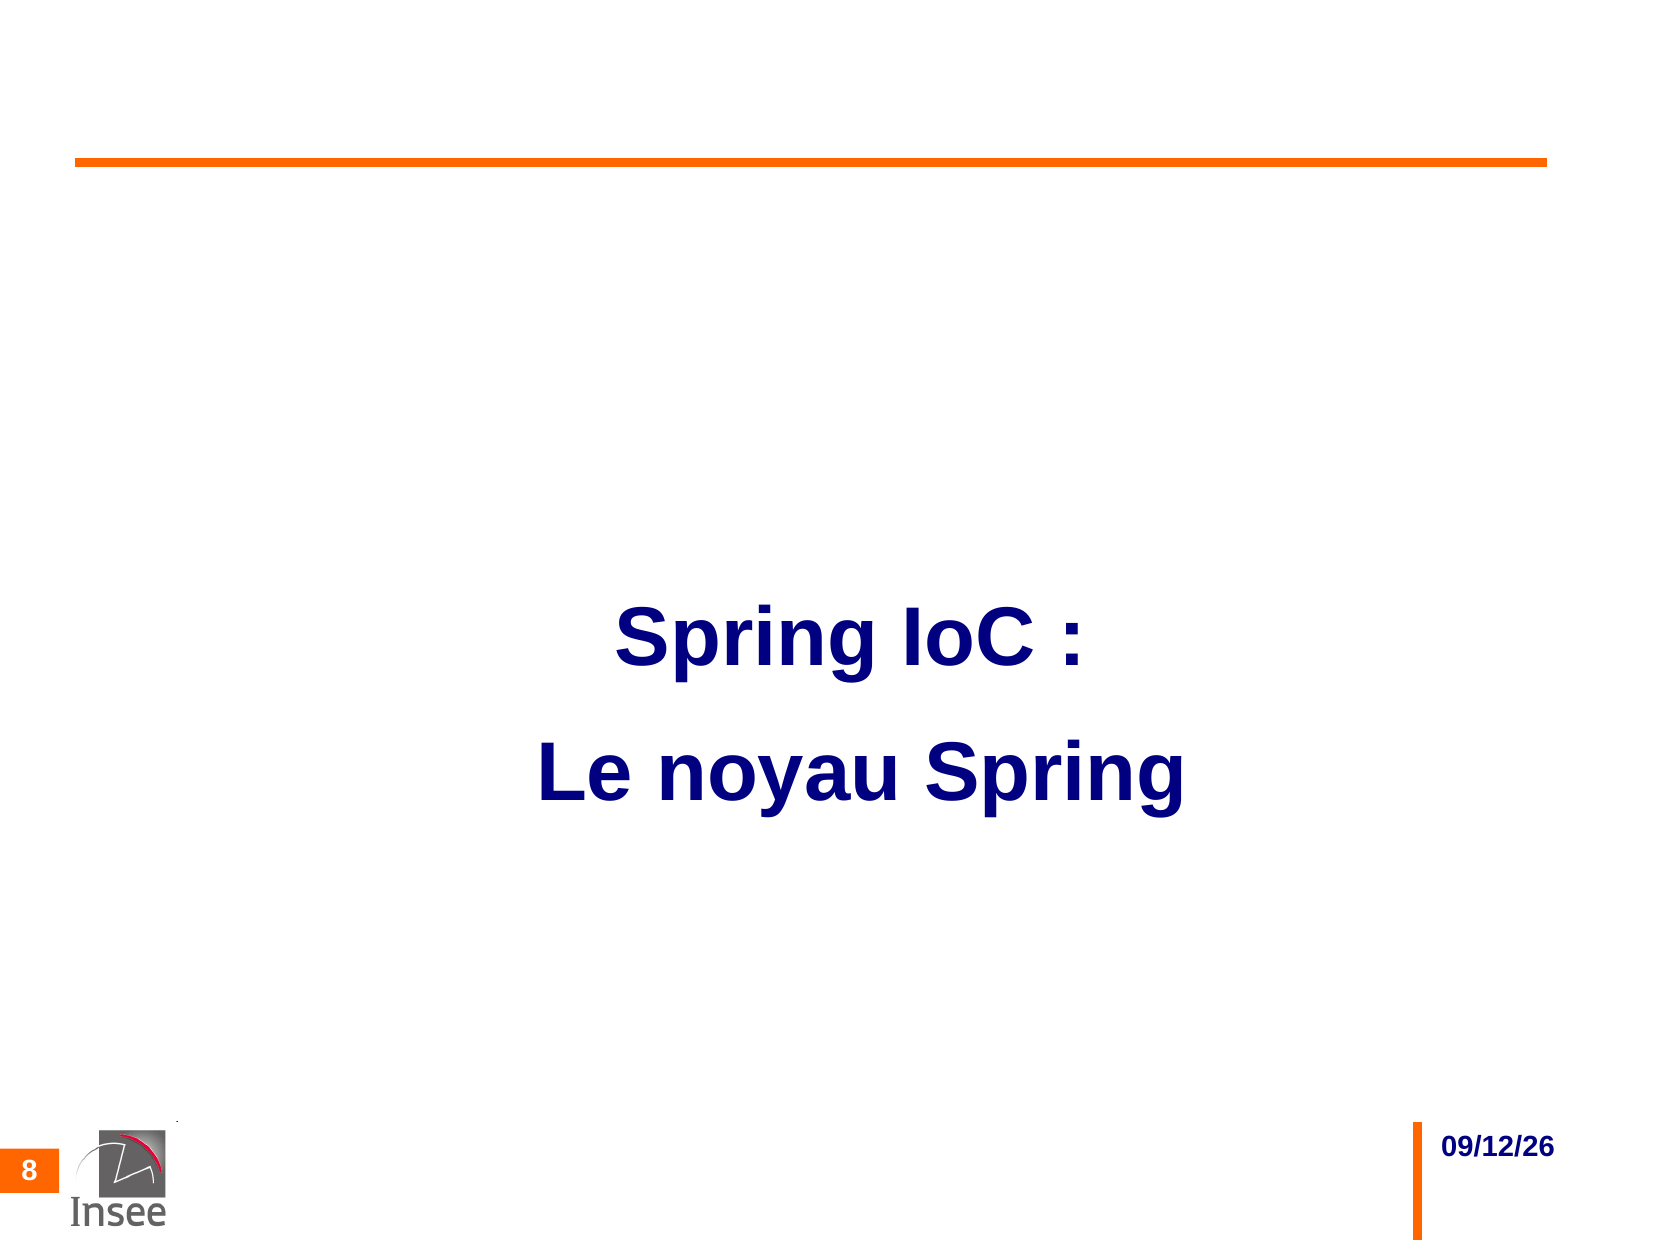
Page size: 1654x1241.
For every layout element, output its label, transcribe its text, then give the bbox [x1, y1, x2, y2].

list Spring IoC : Le noyau Spring [419, 590, 1235, 832]
picture [62, 1121, 178, 1241]
